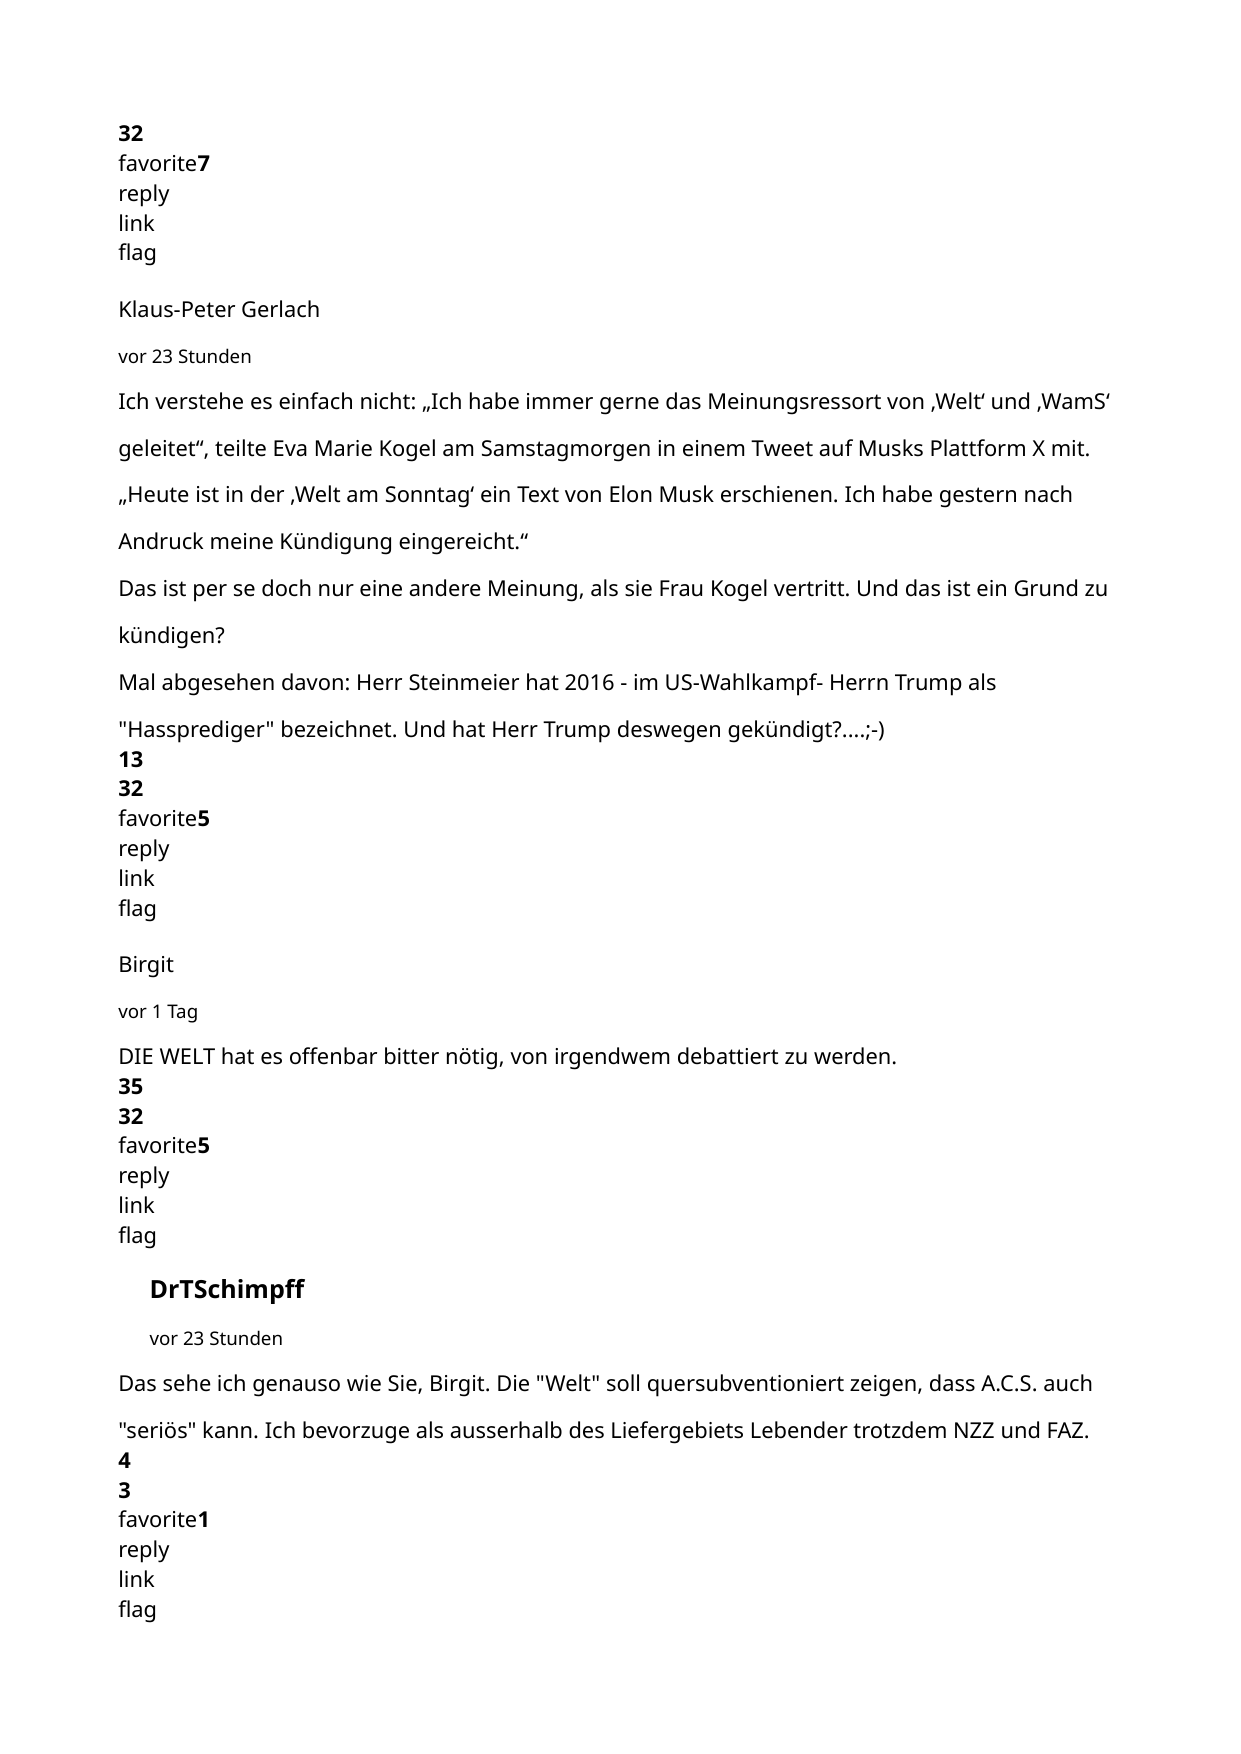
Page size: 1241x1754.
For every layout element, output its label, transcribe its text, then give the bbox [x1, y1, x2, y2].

text 4 [118, 1445, 1122, 1475]
text DrTSchimpff [149, 1265, 1114, 1306]
text flag [118, 893, 1122, 922]
text link [118, 1190, 1122, 1220]
text Birgit [118, 938, 1114, 979]
text Klaus-Peter Gerlach [118, 283, 1114, 323]
text link [118, 863, 1122, 893]
text link [118, 207, 1122, 237]
text 32 [118, 773, 1122, 803]
text 32 [118, 118, 1122, 148]
text Ich verstehe es einfach nicht: „Ich habe immer gerne das Meinungsressort von ,Welt‘ und ,WamS‘ geleitet“, teilte Eva Marie Kogel am Samstagmorgen in einem Tweet auf Musks Plattform X mit. „Heute ist in der ,Welt am Sonntag‘ ein Text von Elon Musk erschienen. Ich habe gestern nach Andruck meine Kündigung eingereicht.“ Das ist per se doch nur eine andere Meinung, als sie Frau Kogel vertritt. Und das ist ein Grund zu kündigen? Mal abgesehen davon: Herr Steinmeier hat 2016 - im US-Wahlkampf- Herrn Trump als "Hassprediger" bezeichnet. Und hat Herr Trump deswegen gekündigt?....;-) [118, 369, 1122, 744]
text reply [118, 178, 1122, 207]
text vor 23 Stunden [118, 339, 1122, 369]
text flag [118, 237, 1122, 267]
text flag [118, 1594, 1122, 1624]
text reply [118, 833, 1122, 863]
text Das sehe ich genauso wie Sie, Birgit. Die "Welt" soll quersubventioniert zeigen, dass A.C.S. auch "seriös" kann. Ich bevorzuge als ausserhalb des Liefergebiets Lebender trotzdem NZZ und FAZ. [118, 1351, 1122, 1445]
text reply [118, 1534, 1122, 1564]
text 35 [118, 1071, 1122, 1101]
text flag [118, 1220, 1122, 1249]
text favorite5 [118, 1130, 1122, 1160]
text favorite7 [118, 148, 1122, 178]
text vor 23 Stunden [149, 1321, 1122, 1351]
text 13 [118, 744, 1122, 773]
text DIE WELT hat es offenbar bitter nötig, von irgendwem debattiert zu werden. [118, 1024, 1122, 1071]
text reply [118, 1160, 1122, 1190]
text vor 1 Tag [118, 994, 1122, 1024]
text favorite5 [118, 803, 1122, 833]
text favorite1 [118, 1504, 1122, 1534]
text 32 [118, 1101, 1122, 1130]
text link [118, 1564, 1122, 1594]
text 3 [118, 1475, 1122, 1504]
